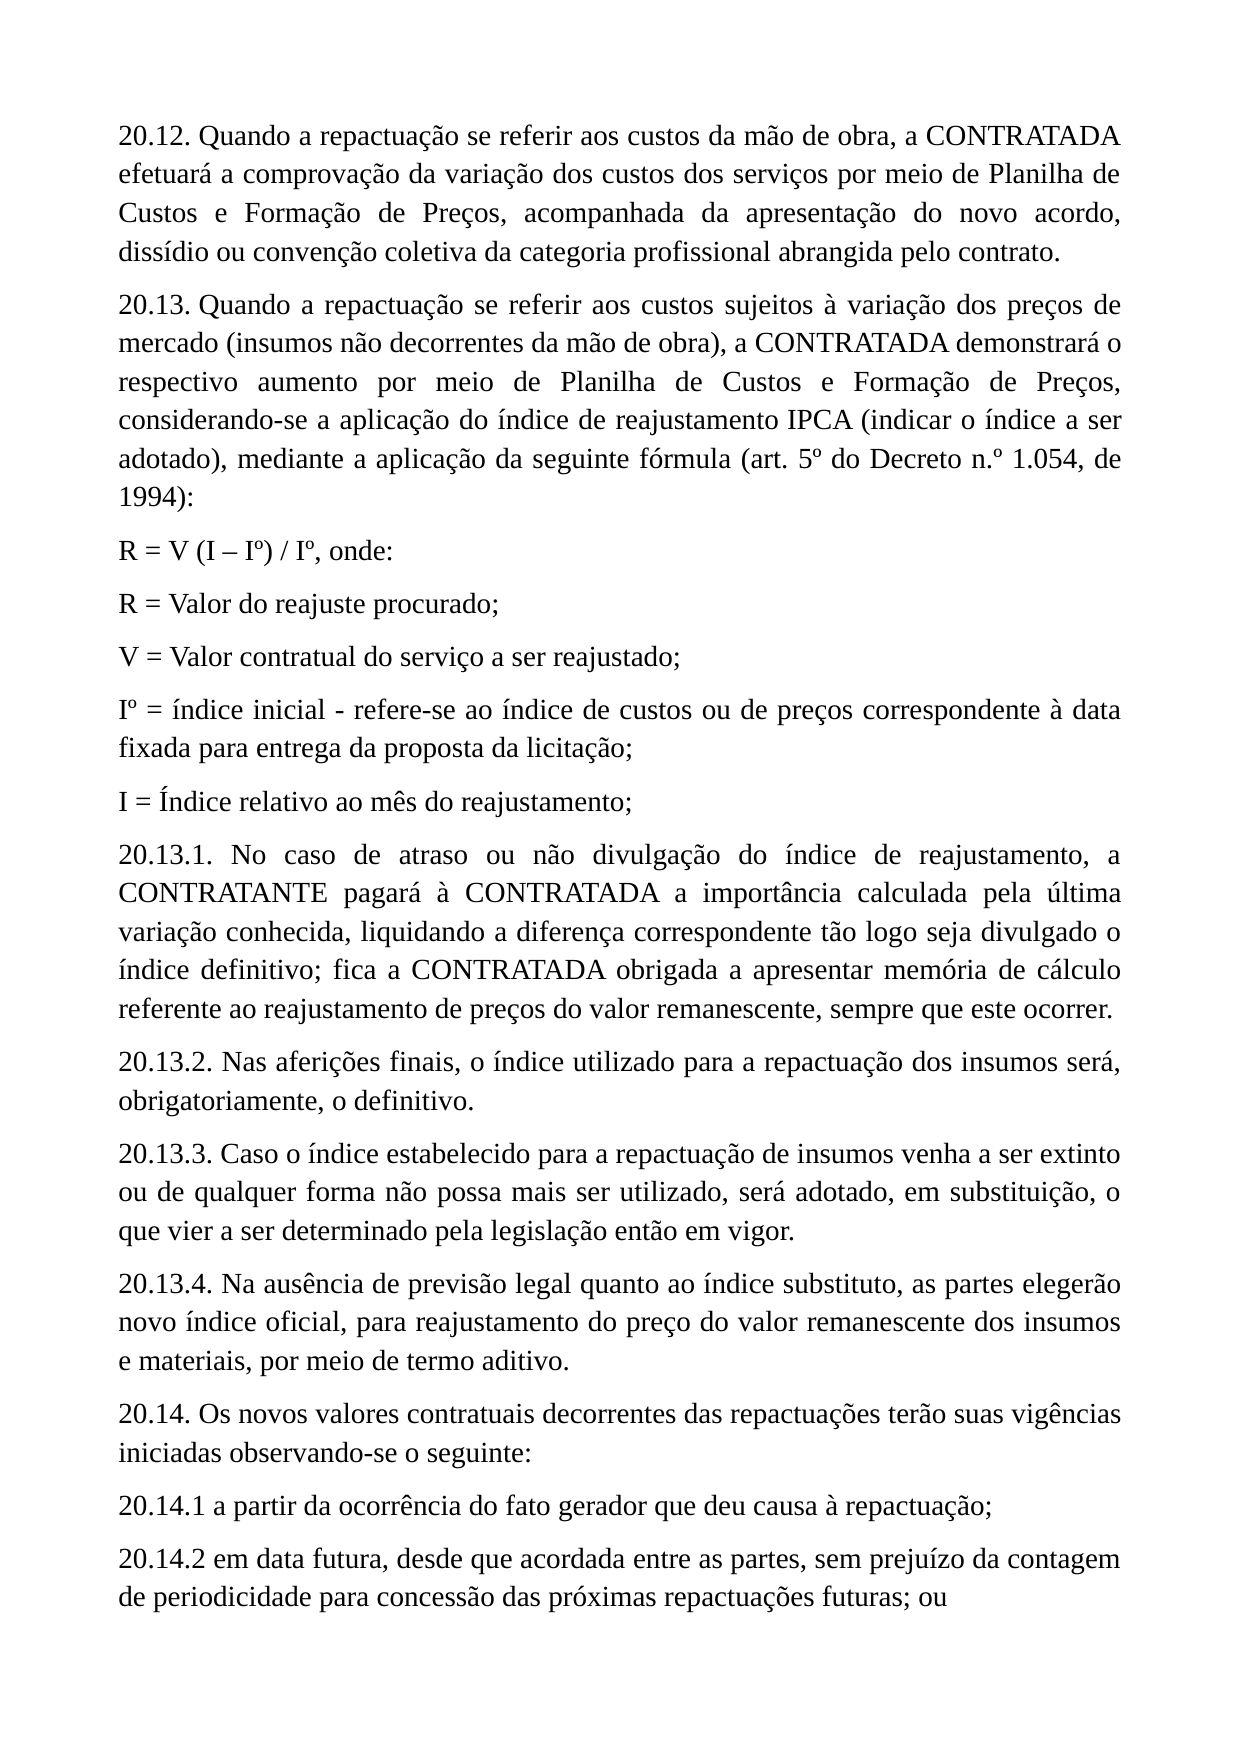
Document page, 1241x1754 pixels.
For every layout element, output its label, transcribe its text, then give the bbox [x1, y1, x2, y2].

text V = Valor contratual do serviço a ser reajustado; [118, 639, 1122, 672]
text I = Índice relativo ao mês do reajustamento; [118, 784, 1122, 817]
text 20.13.1. No caso de atraso ou não divulgação do índice de reajustamento, a CONTRATANTE pagará à CONTRATADA a importância calculada pela última variação conhecida, liquidando a diferença correspondente tão logo seja divulgado o índice definitivo; fica a CONTRATADA obrigada a apresentar memória de cálculo referente ao reajustamento de preços do valor remanescente, sempre que este ocorrer. [118, 837, 1122, 1024]
text 20.12. Quando a repactuação se referir aos custos da mão de obra, a CONTRATADA efetuará a comprovação da variação dos custos dos serviços por meio de Planilha de Custos e Formação de Preços, acompanhada da apresentação do novo acordo, dissídio ou convenção coletiva da categoria profissional abrangida pelo contrato. [118, 118, 1122, 267]
text 20.14. Os novos valores contratuais decorrentes das repactuações terão suas vigências iniciadas observando-se o seguinte: [118, 1396, 1122, 1468]
text R = Valor do reajuste procurado; [118, 586, 1122, 619]
text 20.13.2. Nas aferições finais, o índice utilizado para a repactuação dos insumos será, obrigatoriamente, o definitivo. [118, 1044, 1122, 1116]
text 20.13.3. Caso o índice estabelecido para a repactuação de insumos venha a ser extinto ou de qualquer forma não possa mais ser utilizado, será adotado, em substituição, o que vier a ser determinado pela legislação então em vigor. [118, 1136, 1122, 1246]
text 20.14.1 a partir da ocorrência do fato gerador que deu causa à repactuação; [118, 1488, 1122, 1521]
text 20.14.2 em data futura, desde que acordada entre as partes, sem prejuízo da contagem de periodicidade para concessão das próximas repactuações futuras; ou [118, 1541, 1122, 1613]
text 20.13.4. Na ausência de previsão legal quanto ao índice substituto, as partes elegerão novo índice oficial, para reajustamento do preço do valor remanescente dos insumos e materiais, por meio de termo aditivo. [118, 1266, 1122, 1377]
text Iº = índice inicial - refere-se ao índice de custos ou de preços correspondente à data fixada para entrega da proposta da licitação; [118, 692, 1122, 764]
text 20.13. Quando a repactuação se referir aos custos sujeitos à variação dos preços de mercado (insumos não decorrentes da mão de obra), a CONTRATADA demonstrará o respectivo aumento por meio de Planilha de Custos e Formação de Preços, considerando-se a aplicação do índice de reajustamento IPCA (indicar o índice a ser adotado), mediante a aplicação da seguinte fórmula (art. 5º do Decreto n.º 1.054, de 1994): [118, 287, 1122, 513]
text R = V (I – Iº) / Iº, onde: [118, 533, 1122, 566]
